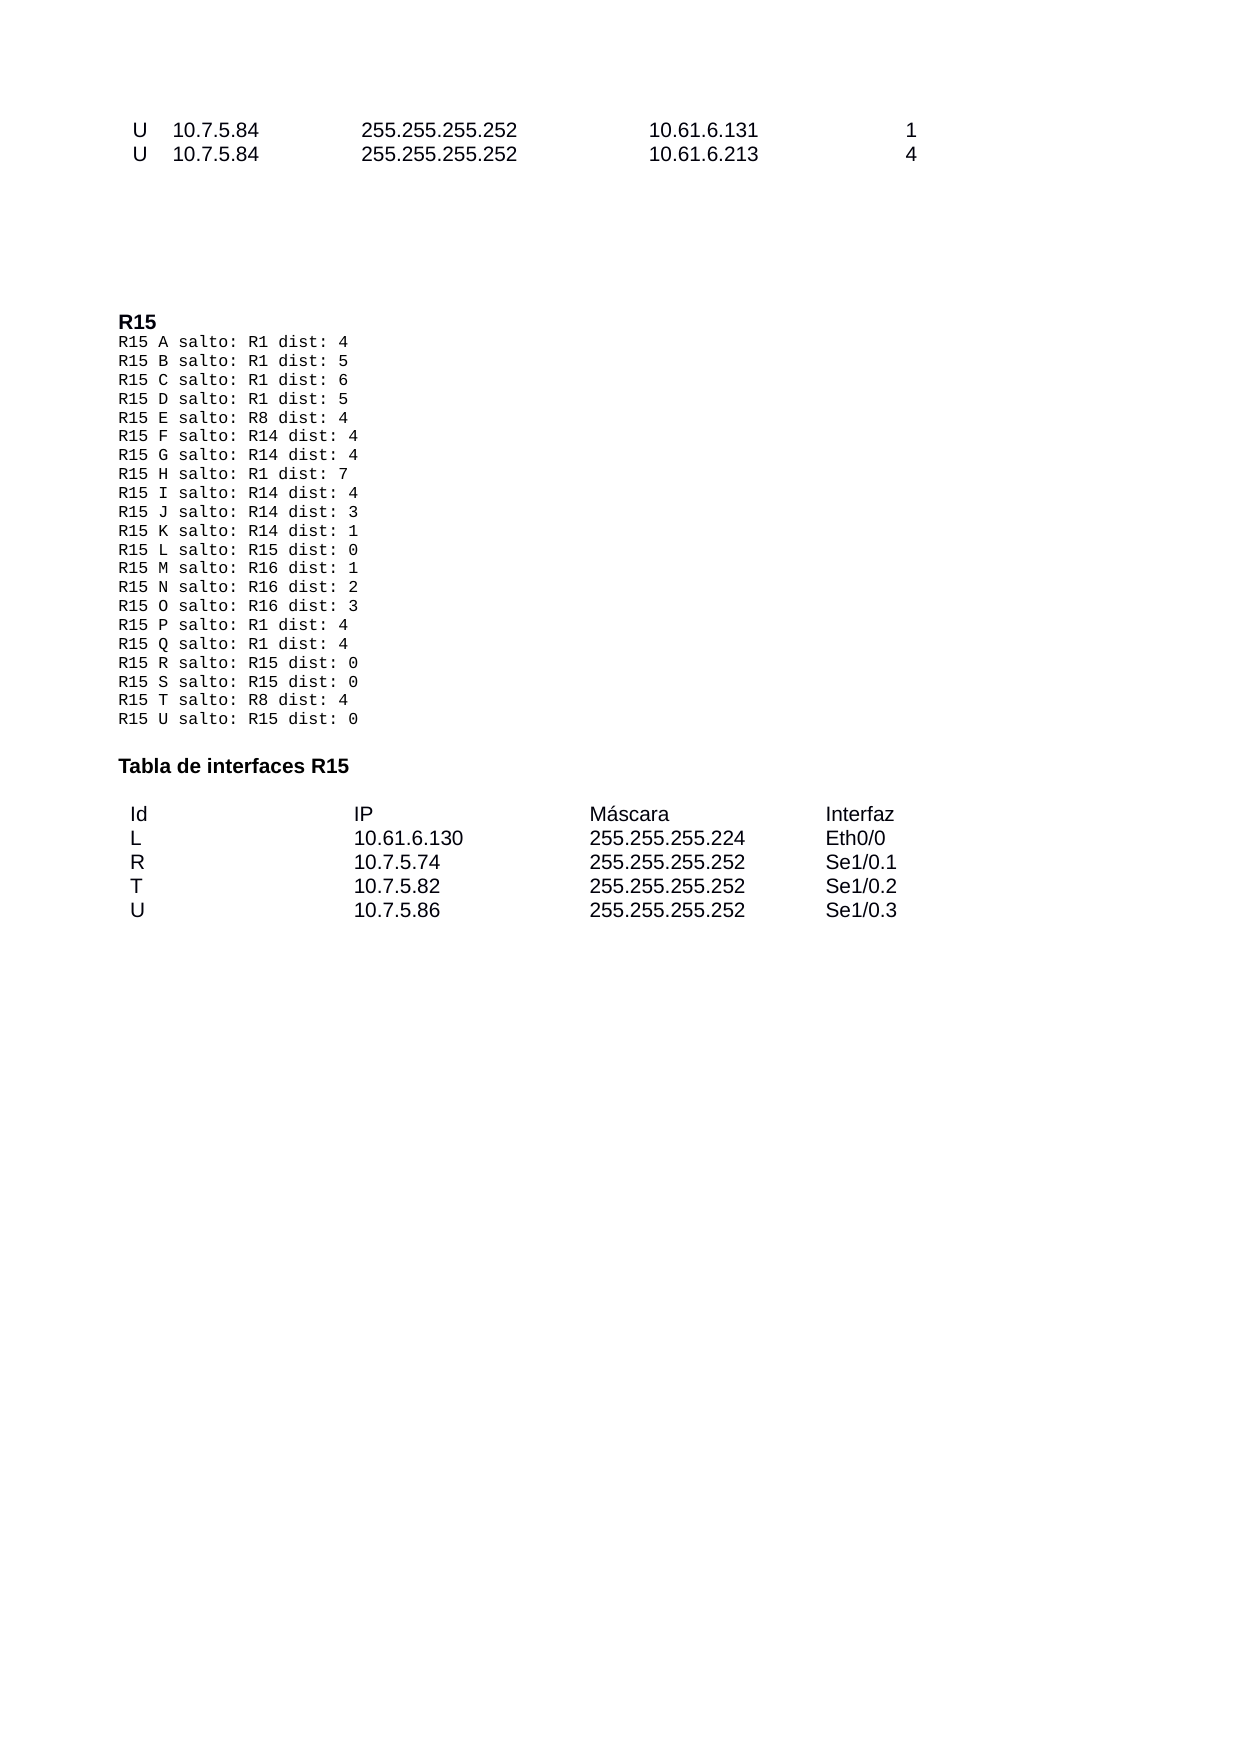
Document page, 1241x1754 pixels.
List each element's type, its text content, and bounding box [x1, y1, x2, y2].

table_cell U [119, 118, 161, 142]
table_cell 255.255.255.224 [578, 826, 814, 849]
text R15 J salto: R14 dist: 3 [118, 503, 1122, 522]
table_cell [928, 118, 1050, 142]
text Tabla de interfaces R15 [118, 754, 1122, 778]
text R15 A salto: R1 dist: 4 [118, 334, 1122, 353]
text R15 L salto: R15 dist: 0 [118, 541, 1122, 560]
text R15 H salto: R1 dist: 7 [118, 466, 1122, 484]
table_cell Se1/0.1 [814, 850, 1050, 873]
table_cell 10.61.6.130 [342, 826, 578, 849]
table_header Interfaz [814, 802, 1050, 826]
table_header IP [342, 802, 578, 826]
table_cell R [119, 850, 342, 873]
text R15 [118, 310, 1122, 334]
table_cell 255.255.255.252 [578, 850, 814, 873]
table_cell Se1/0.3 [814, 898, 1050, 921]
table_cell 10.7.5.86 [342, 898, 578, 921]
text R15 R salto: R15 dist: 0 [118, 654, 1122, 673]
table_cell 255.255.255.252 [350, 118, 637, 142]
text R15 K salto: R14 dist: 1 [118, 522, 1122, 541]
table_cell 255.255.255.252 [350, 142, 637, 166]
table_cell 255.255.255.252 [578, 898, 814, 921]
text R15 C salto: R1 dist: 6 [118, 371, 1122, 390]
text R15 U salto: R15 dist: 0 [118, 711, 1122, 730]
text R15 O salto: R16 dist: 3 [118, 598, 1122, 617]
text R15 D salto: R1 dist: 5 [118, 390, 1122, 409]
text R15 T salto: R8 dist: 4 [118, 692, 1122, 711]
text R15 B salto: R1 dist: 5 [118, 353, 1122, 371]
table_cell U [119, 142, 161, 166]
table_cell Eth0/0 [814, 826, 1050, 849]
table_cell 10.7.5.84 [161, 142, 350, 166]
text R15 E salto: R8 dist: 4 [118, 409, 1122, 428]
table_cell 10.61.6.213 [638, 142, 834, 166]
table_cell 255.255.255.252 [578, 874, 814, 897]
text R15 Q salto: R1 dist: 4 [118, 635, 1122, 654]
table_cell 10.61.6.131 [638, 118, 834, 142]
text R15 S salto: R15 dist: 0 [118, 673, 1122, 692]
text R15 G salto: R14 dist: 4 [118, 447, 1122, 466]
text R15 F salto: R14 dist: 4 [118, 428, 1122, 447]
table_cell Se1/0.2 [814, 874, 1050, 897]
table_header Id [119, 802, 342, 826]
table_cell 10.7.5.84 [161, 118, 350, 142]
table_cell L [119, 826, 342, 849]
table_cell U [119, 898, 342, 921]
text R15 M salto: R16 dist: 1 [118, 560, 1122, 579]
table_cell 10.7.5.74 [342, 850, 578, 873]
text R15 I salto: R14 dist: 4 [118, 484, 1122, 503]
table_cell [928, 142, 1050, 166]
text R15 P salto: R1 dist: 4 [118, 617, 1122, 635]
text R15 N salto: R16 dist: 2 [118, 579, 1122, 598]
table_header Máscara [578, 802, 814, 826]
table_cell T [119, 874, 342, 897]
table_cell 1 [834, 118, 928, 142]
table_cell 4 [834, 142, 928, 166]
table_cell 10.7.5.82 [342, 874, 578, 897]
